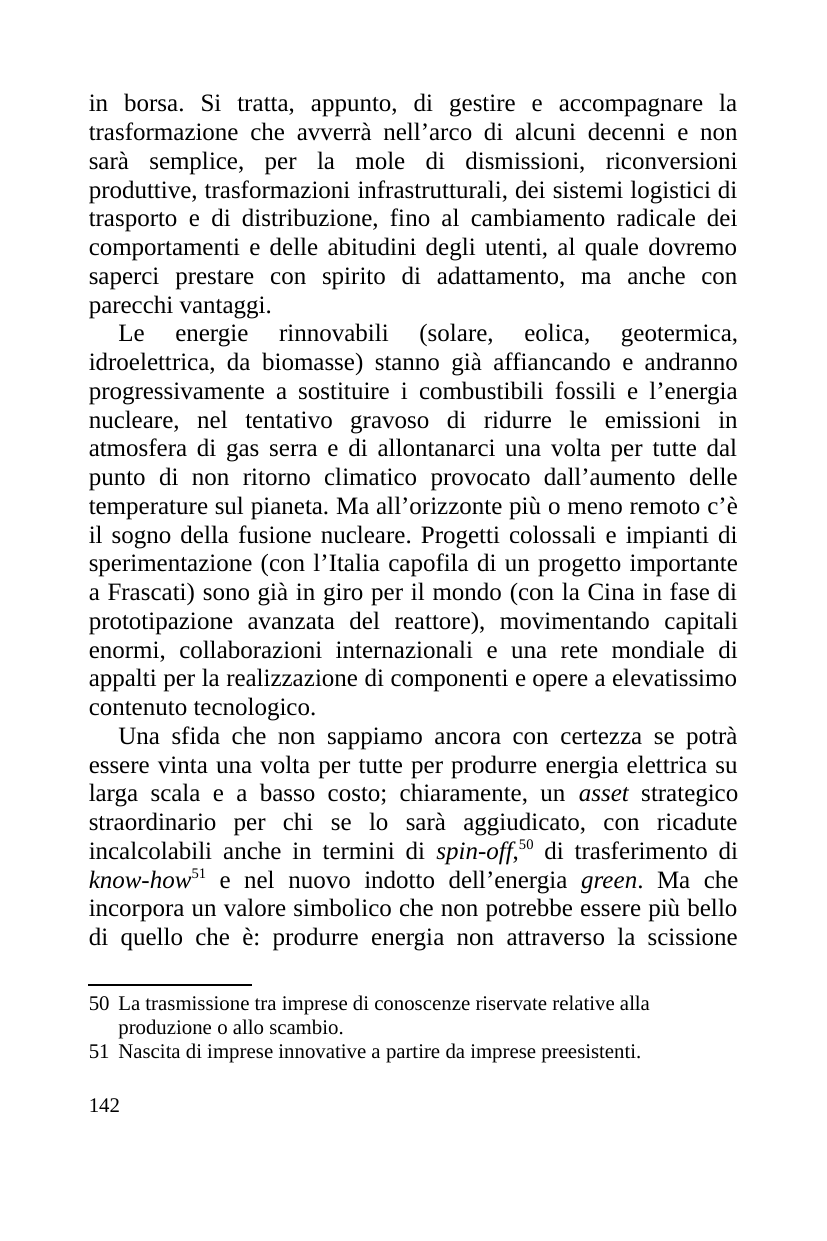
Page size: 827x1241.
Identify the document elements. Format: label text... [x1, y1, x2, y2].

text in borsa. Si tratta, appunto, di gestire e accompagnare la trasformazione che avverrà nell’arco di alcuni decenni e non sarà semplice, per la mole di dismissioni, riconversioni produttive, trasformazioni infrastrutturali, dei sistemi logistici di trasporto e di distribuzione, fino al cambiamento radicale dei comportamenti e delle abitudini degli utenti, al quale dovremo saperci prestare con spirito di adattamento, ma anche con parecchi vantaggi. [88, 88, 738, 318]
text Nascita di imprese innovative a partire da imprese preesistenti. [88, 1039, 738, 1063]
text Le energie rinnovabili (solare, eolica, geotermica, idroelettrica, da biomasse) stanno già affiancando e andranno progressivamente a sostituire i combustibili fossili e l’energia nucleare, nel tentativo gravoso di ridurre le emissioni in atmosfera di gas serra e di allontanarci una volta per tutte dal punto di non ritorno climatico provocato dall’aumento delle temperature sul pianeta. Ma all’orizzonte più o meno remoto c’è il sogno della fusione nucleare. Progetti colossali e impianti di sperimentazione (con l’Italia capofila di un progetto importante a Frascati) sono già in giro per il mondo (con la Cina in fase di prototipazione avanzata del reattore), movimentando capitali enormi, collaborazioni internazionali e una rete mondiale di appalti per la realizzazione di componenti e opere a elevatissimo contenuto tecnologico. [88, 318, 738, 721]
text La trasmissione tra imprese di conoscenze riservate relative alla produzione o allo scambio. [88, 991, 738, 1039]
text Una sfida che non sappiamo ancora con certezza se potrà essere vinta una volta per tutte per produrre energia elettrica su larga scala e a basso costo; chiaramente, un asset strategico straordinario per chi se lo sarà aggiudicato, con ricadute incalcolabili anche in termini di spin-off, di trasferimento di know-how e nel nuovo indotto dell’energia green. Ma che incorpora un valore simbolico che non potrebbe essere più bello di quello che è: produrre energia non attraverso la scissione [88, 721, 738, 951]
